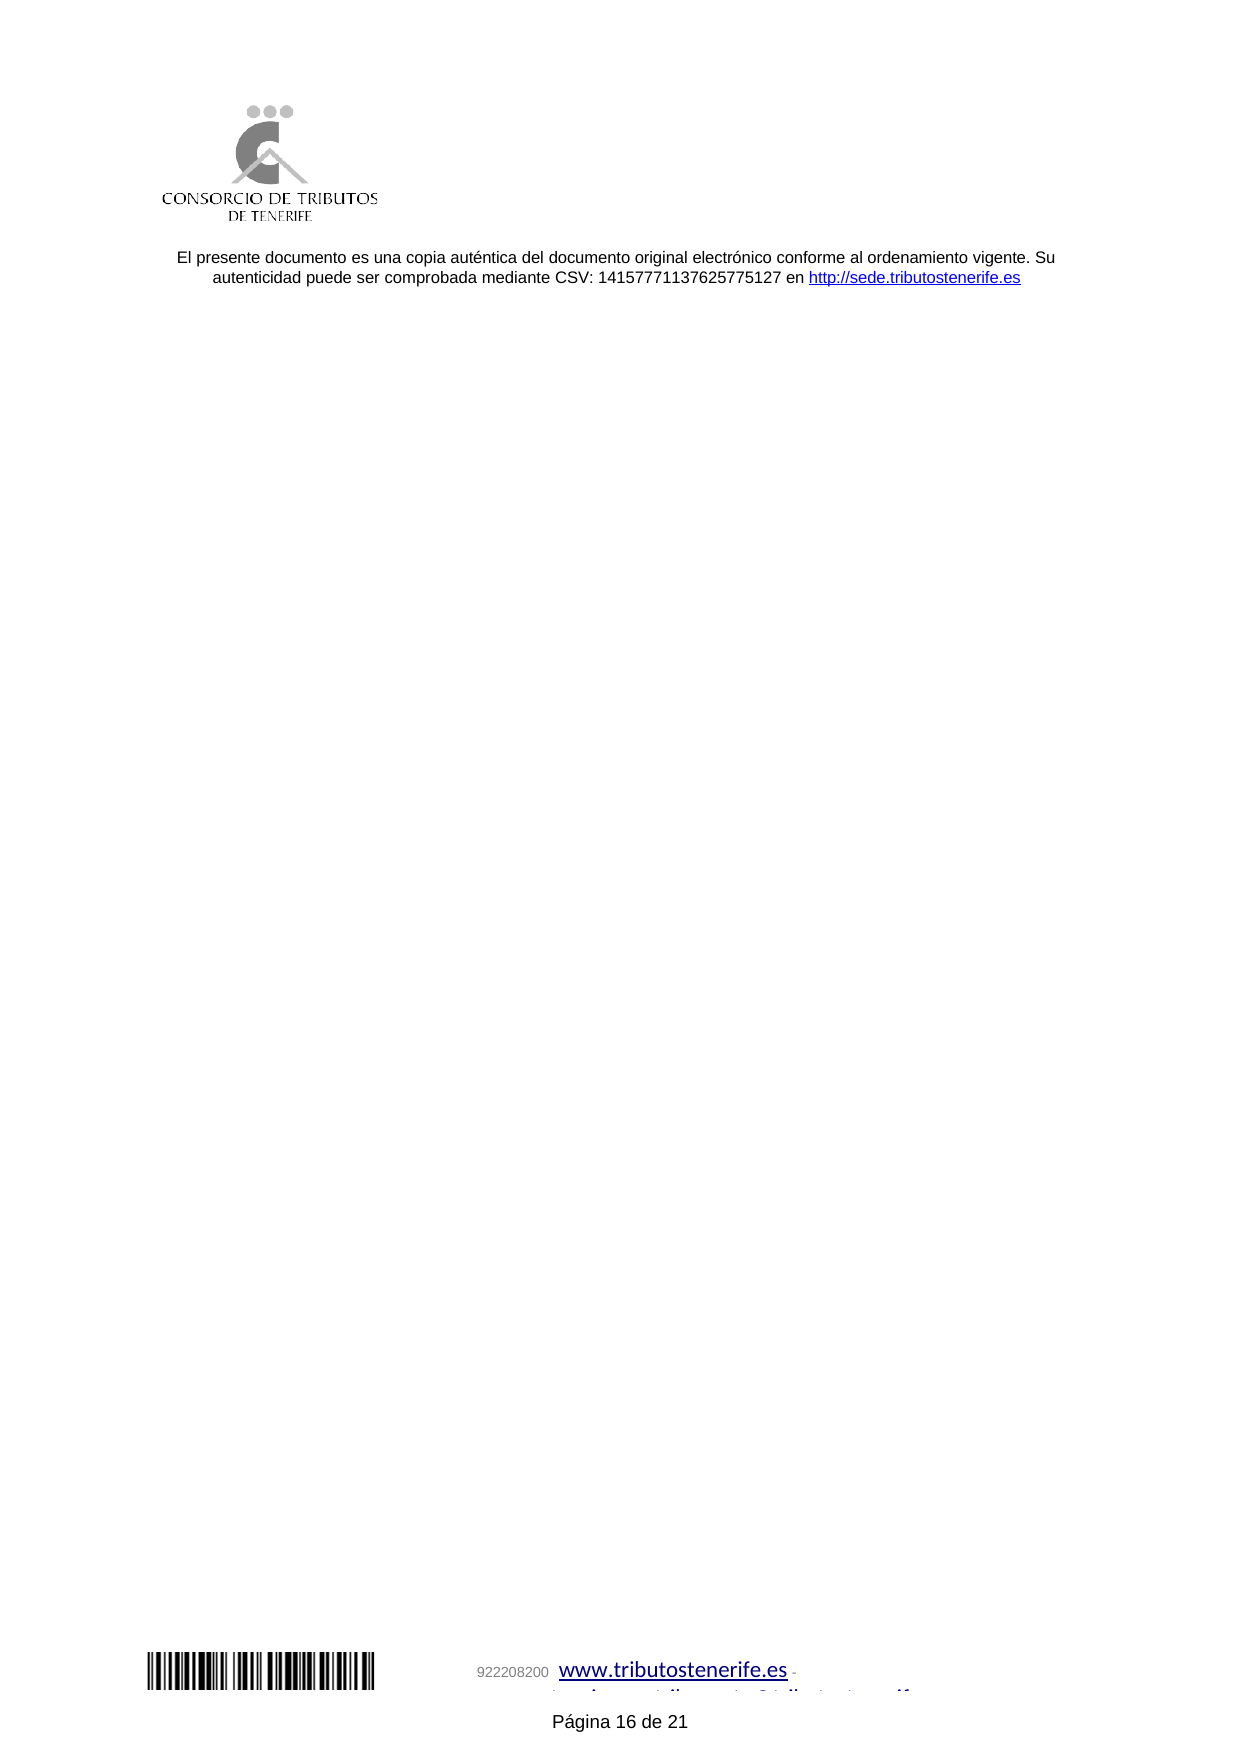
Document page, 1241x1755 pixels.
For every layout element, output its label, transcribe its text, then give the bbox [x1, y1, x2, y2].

text El presente documento es una copia auténtica del documento original electrónico conforme al ordenamiento vigente. Su autenticidad puede ser comprobada mediante CSV: 14157771137625775127 en http://sede.tributostenerife.es [177, 248, 1093, 287]
